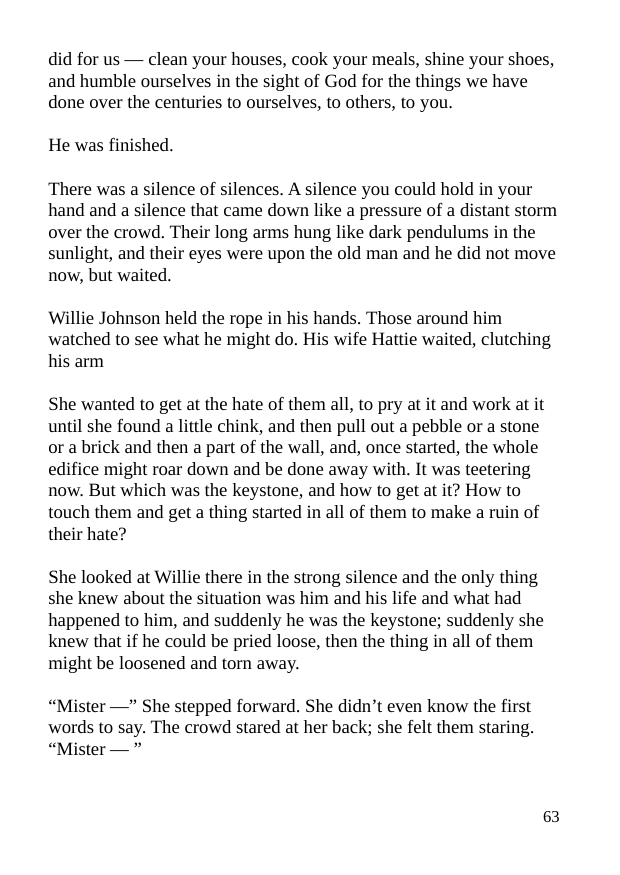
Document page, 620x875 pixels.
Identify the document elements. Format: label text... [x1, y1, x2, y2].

text did for us — clean your houses, cook your meals, shine your shoes, and humble ourselves in the sight of God for the things we have done over the centuries to ourselves, to others, to you. He was finished. There was a silence of silences. A silence you could hold in your hand and a silence that came down like a pressure of a distant storm over the crowd. Their long arms hung like dark pendulums in the sunlight, and their eyes were upon the old man and he did not move now, but waited. Willie Johnson held the rope in his hands. Those around him watched to see what he might do. His wife Hattie waited, clutching his arm She wanted to get at the hate of them all, to pry at it and work at it until she found a little chink, and then pull out a pebble or a stone or a brick and then a part of the wall, and, once started, the whole edifice might roar down and be done away with. It was teetering now. But which was the keystone, and how to get at it? How to touch them and get a thing started in all of them to make a ruin of their hate? She looked at Willie there in the strong silence and the only thing she knew about the situation was him and his life and what had happened to him, and suddenly he was the keystone; suddenly she knew that if he could be pried loose, then the thing in all of them might be loosened and torn away. “Mister —” She stepped forward. She didn’t even know the first words to say. The crowd stared at her back; she felt them staring. “Mister — ” [48, 48, 559, 781]
